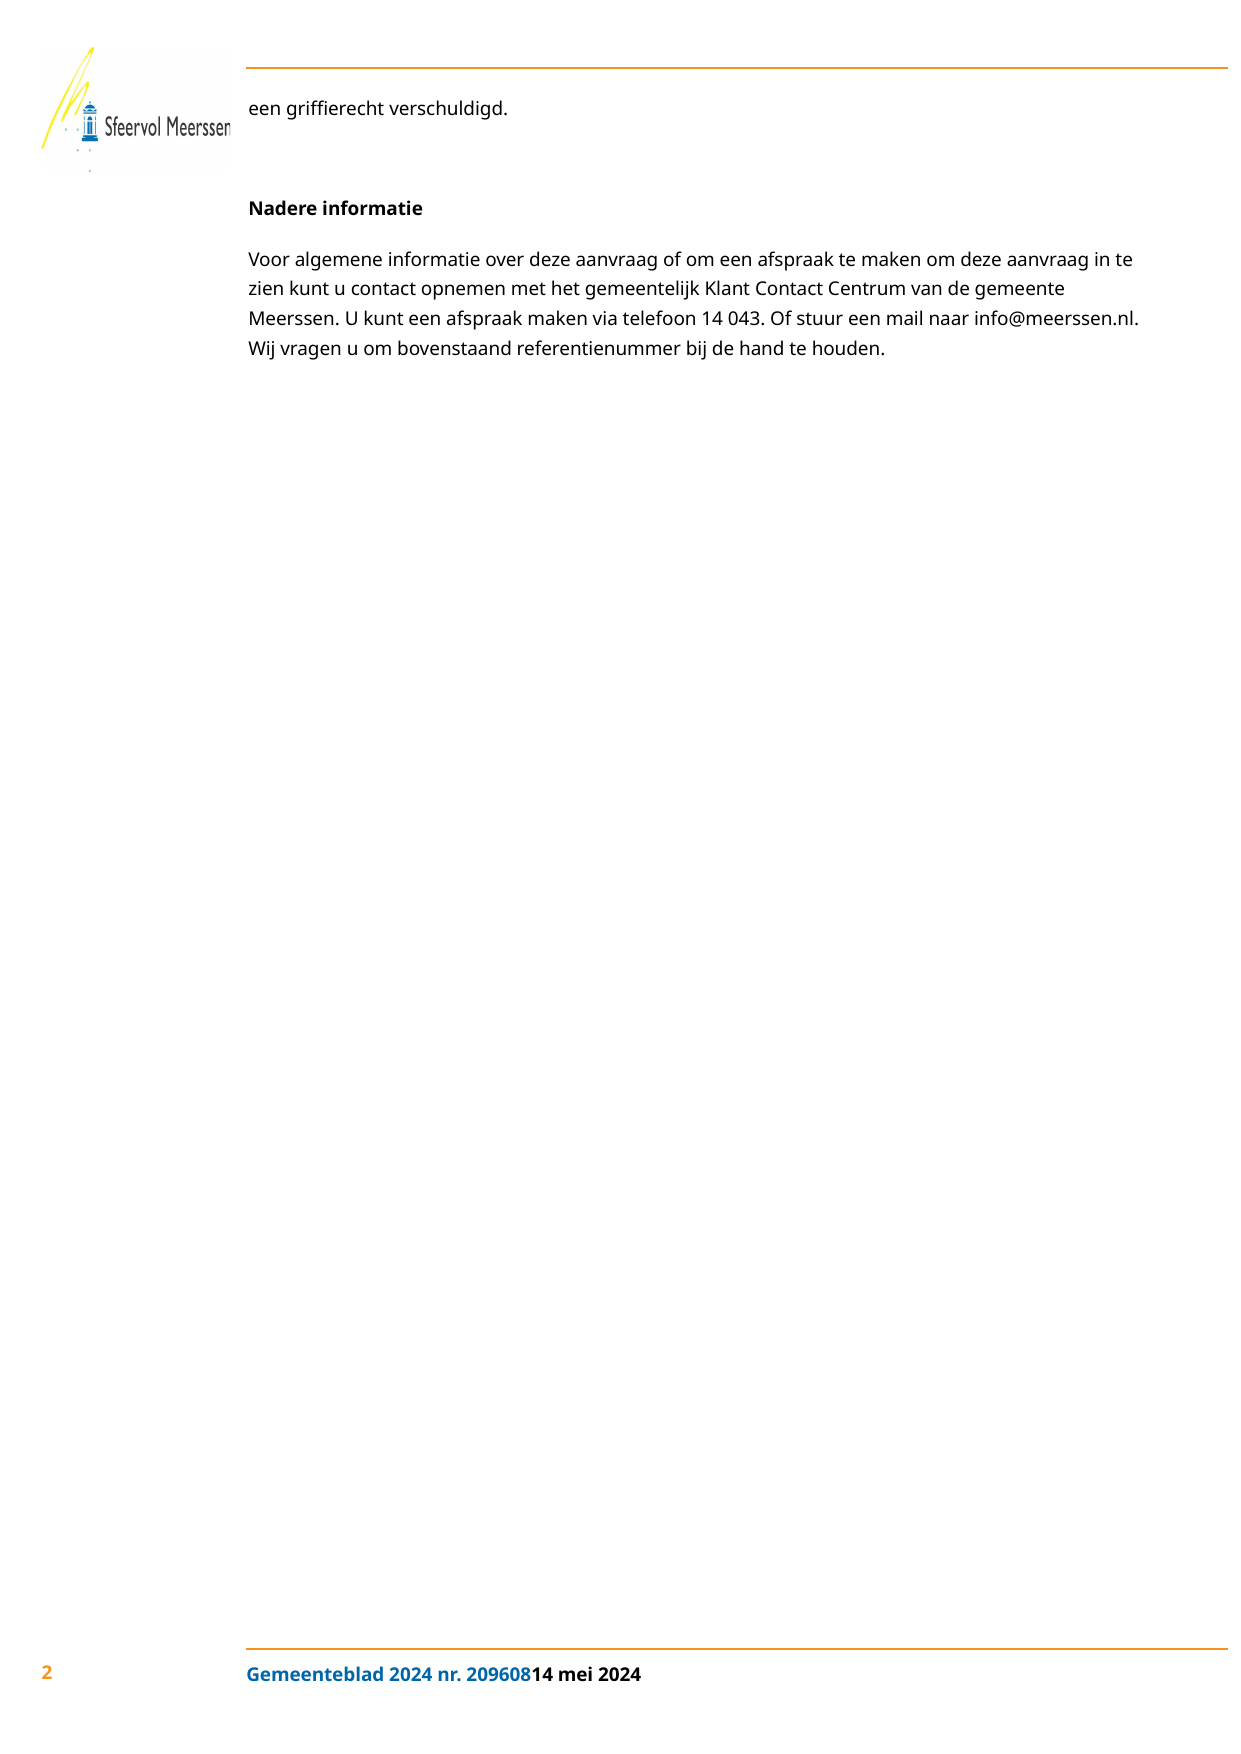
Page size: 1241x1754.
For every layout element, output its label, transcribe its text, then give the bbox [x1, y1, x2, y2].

text een griffierecht verschuldigd. [248, 95, 1152, 121]
text Voor algemene informatie over deze aanvraag of om een afspraak te maken om deze aanvraag in te zien kunt u contact opnemen met het gemeentelijk Klant Contact Centrum van de gemeente Meerssen. U kunt een afspraak maken via telefoon 14 043. Of stuur een mail naar info@meerssen.nl. Wij vragen u om bovenstaand referentienummer bij de hand te houden. [248, 246, 1152, 361]
picture [41, 47, 231, 172]
text Nadere informatie [248, 196, 1152, 221]
